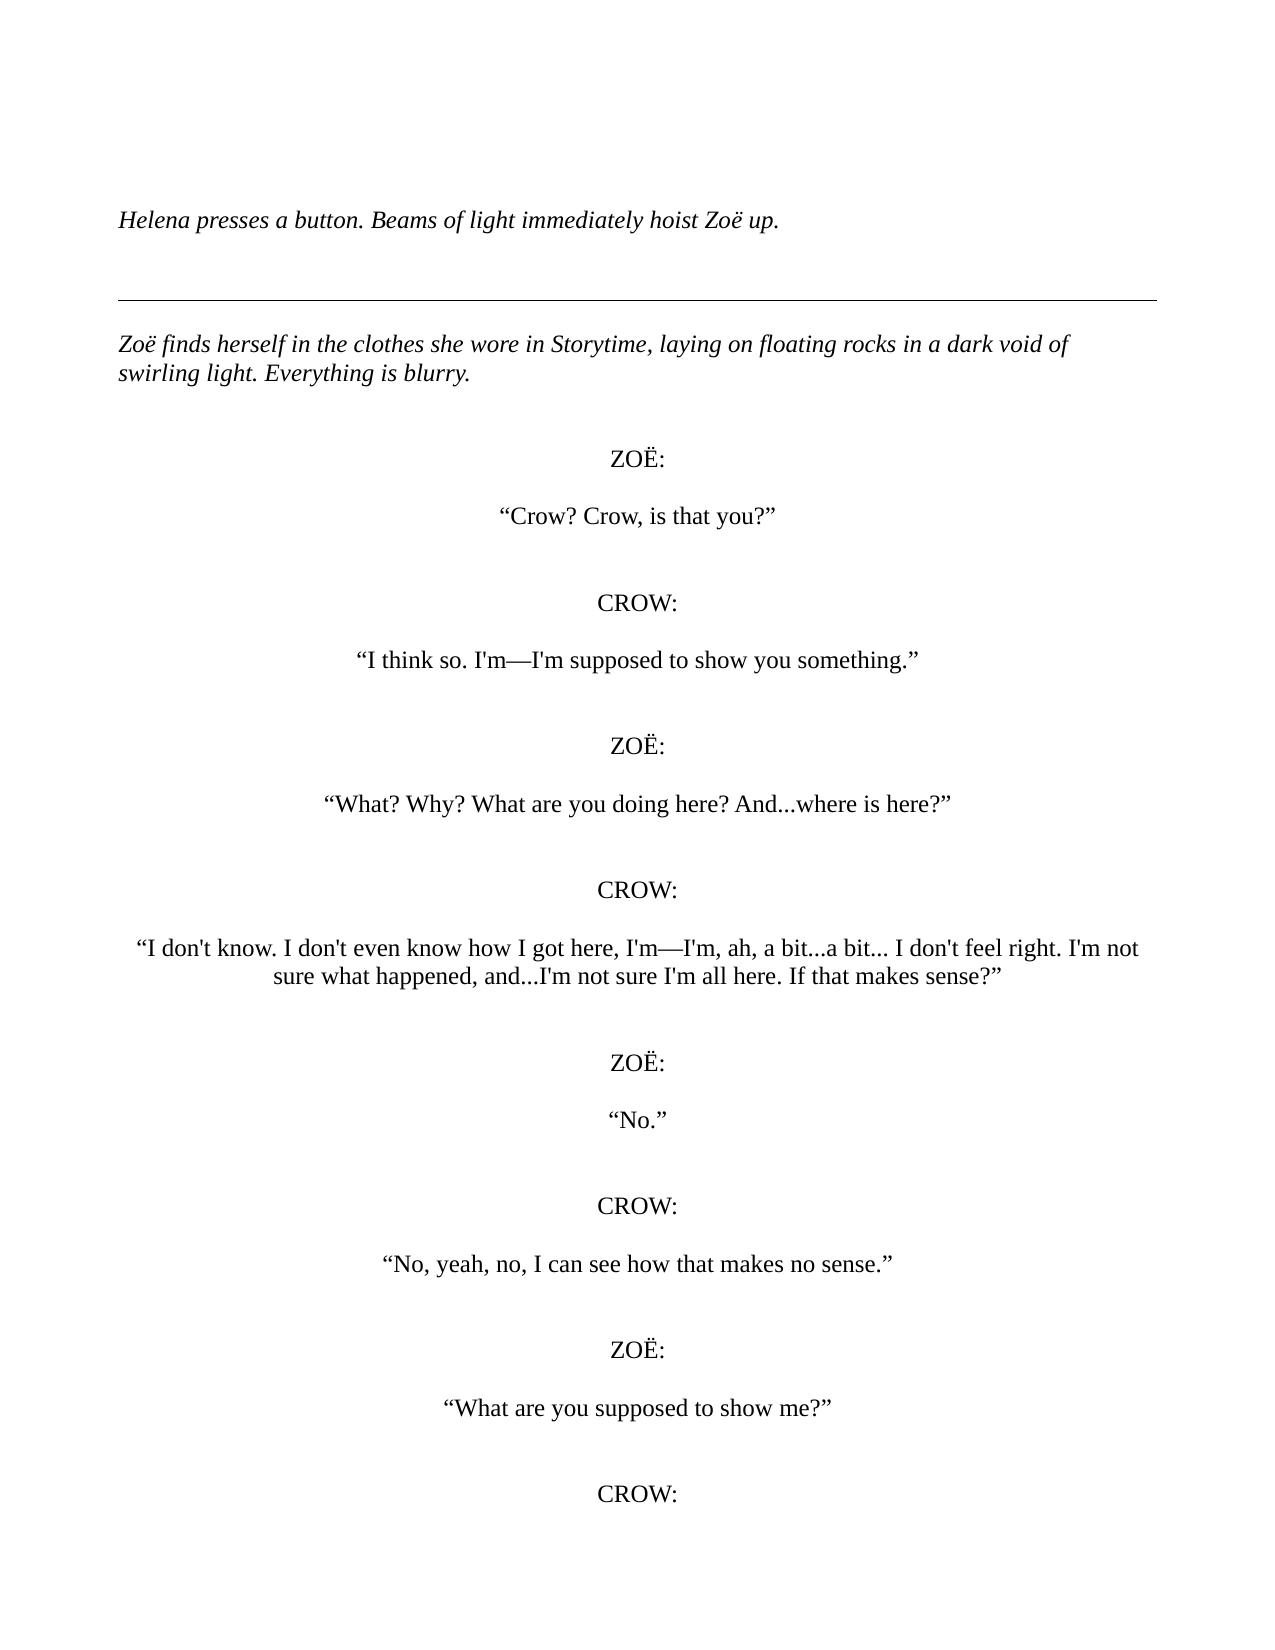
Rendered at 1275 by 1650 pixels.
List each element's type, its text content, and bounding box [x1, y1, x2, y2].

text “Crow? Crow, is that you?” [118, 501, 1157, 530]
text “No, yeah, no, I can see how that makes no sense.” [118, 1249, 1157, 1278]
text CROW: [118, 588, 1157, 616]
text “No.” [118, 1105, 1157, 1134]
text “I think so. I'm—I'm supposed to show you something.” [118, 645, 1157, 674]
text CROW: [118, 875, 1157, 904]
text Helena presses a button. Beams of light immediately hoist Zoë up. [118, 205, 1157, 234]
text “What? Why? What are you doing here? And...where is here?” [118, 789, 1157, 818]
text Zoë finds herself in the clothes she wore in Storytime, laying on floating rocks in a dark void of swirling light. Everything is blurry. [118, 329, 1157, 386]
text “What are you supposed to show me?” [118, 1393, 1157, 1421]
text ZOË: [118, 1048, 1157, 1076]
text “I don't know. I don't even know how I got here, I'm—I'm, ah, a bit...a bit... I don't feel right. I'm not sure what happened, and...I'm not sure I'm all here. If that makes sense?” [118, 933, 1157, 990]
text ZOË: [118, 1335, 1157, 1364]
text CROW: [118, 1191, 1157, 1220]
text ZOË: [118, 444, 1157, 473]
text CROW: [118, 1479, 1157, 1508]
text ZOË: [118, 731, 1157, 760]
